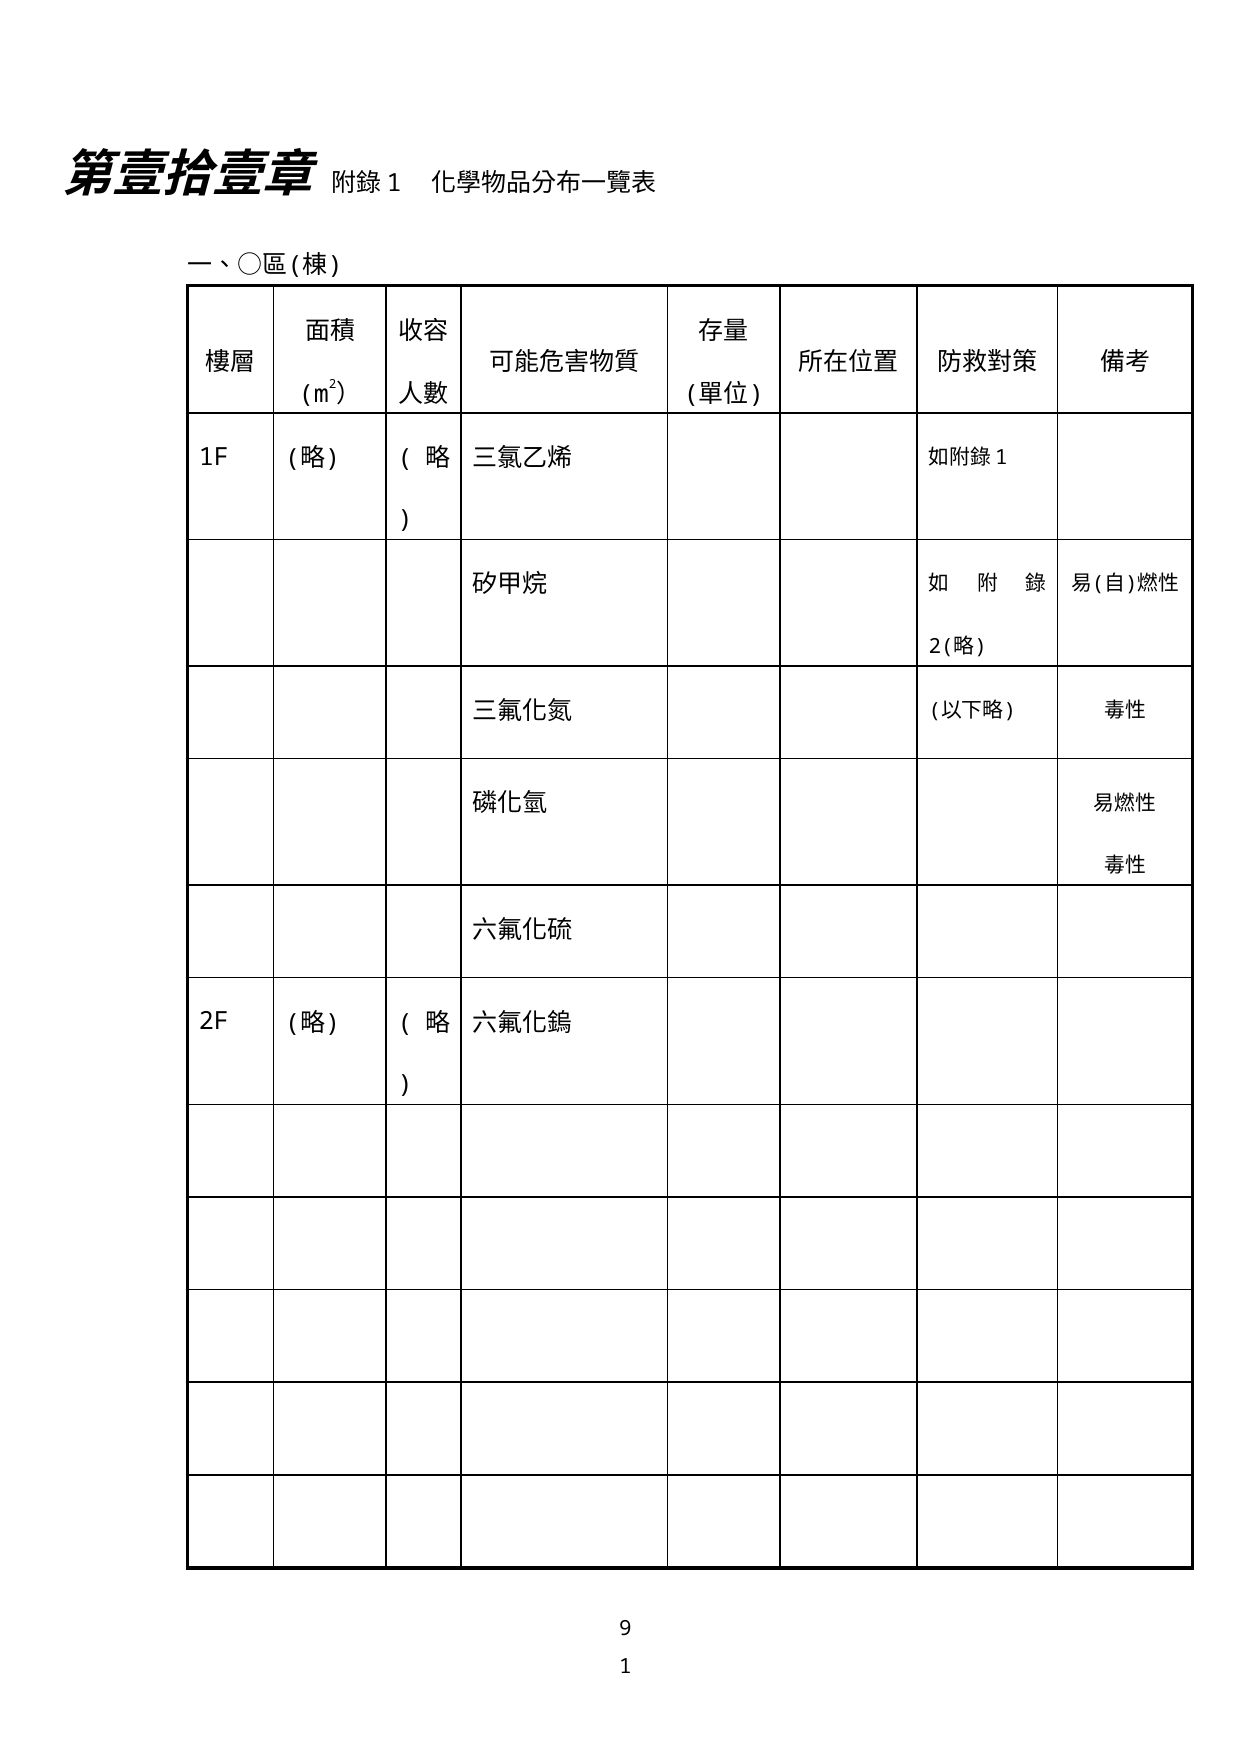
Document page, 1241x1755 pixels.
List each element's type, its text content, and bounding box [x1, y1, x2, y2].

subtitle 附錄1 化學物品分布一覽表 [187, 96, 1053, 221]
table_cell [781, 414, 916, 538]
table_cell [387, 1105, 460, 1196]
table_cell [462, 1290, 667, 1381]
table_header 收容 人數 [387, 287, 460, 412]
table_cell [189, 1383, 273, 1474]
table_cell [668, 886, 779, 977]
table_cell 三氟化氮 [462, 667, 667, 758]
table_cell [387, 1476, 460, 1566]
table_cell [1058, 978, 1191, 1103]
table_cell [781, 886, 916, 977]
table_cell [387, 667, 460, 758]
table_cell [918, 978, 1057, 1103]
table_cell (以下略) [918, 667, 1057, 758]
table_cell (略) [387, 978, 460, 1103]
table_cell [1058, 886, 1191, 977]
table_cell [781, 759, 916, 884]
table_cell [274, 1198, 385, 1289]
table_cell [668, 759, 779, 884]
table_cell [668, 1198, 779, 1289]
table_cell 矽甲烷 [462, 540, 667, 665]
table_cell [189, 886, 273, 977]
table_header 所在位置 [781, 287, 916, 412]
table_cell [274, 759, 385, 884]
table_cell [462, 1383, 667, 1474]
table_cell [274, 886, 385, 977]
table_cell [918, 1476, 1057, 1566]
table_cell [274, 1290, 385, 1381]
table_cell 如附錄2(略) [918, 540, 1057, 665]
table_cell [781, 1105, 916, 1196]
table_cell [189, 1105, 273, 1196]
table_cell [1058, 1383, 1191, 1474]
table_cell [274, 540, 385, 665]
table_cell [781, 667, 916, 758]
table_cell [918, 1198, 1057, 1289]
table_cell [781, 1290, 916, 1381]
table_cell [387, 1383, 460, 1474]
table_cell (略) [387, 414, 460, 538]
table_cell [189, 1476, 273, 1566]
table_cell [781, 1198, 916, 1289]
text 一、○區(棟) [187, 221, 1053, 284]
table_cell [918, 1290, 1057, 1381]
table_cell [387, 759, 460, 884]
table_cell [918, 759, 1057, 884]
table_cell [189, 1198, 273, 1289]
table_cell [668, 414, 779, 538]
table_cell 六氟化硫 [462, 886, 667, 977]
table_cell [462, 1105, 667, 1196]
table_header 存量 (單位) [668, 287, 779, 412]
table_cell [1058, 1290, 1191, 1381]
table_cell [387, 540, 460, 665]
table_cell (略) [274, 978, 385, 1103]
table_cell 三氯乙烯 [462, 414, 667, 538]
table_header 面積 (m2） [274, 287, 385, 412]
table_cell [189, 667, 273, 758]
table_cell [189, 540, 273, 665]
table_cell [387, 1290, 460, 1381]
table_cell [274, 667, 385, 758]
table_cell [781, 1476, 916, 1566]
table_cell [668, 1290, 779, 1381]
table_cell [781, 1383, 916, 1474]
table_cell [387, 1198, 460, 1289]
table_cell [462, 1198, 667, 1289]
table_cell [668, 1476, 779, 1566]
table_cell 磷化氫 [462, 759, 667, 884]
table_cell [1058, 1105, 1191, 1196]
table_cell [918, 886, 1057, 977]
table_cell 易(自)燃性 [1058, 540, 1191, 665]
table_cell [918, 1383, 1057, 1474]
table_cell [781, 540, 916, 665]
table_header 防救對策 [918, 287, 1057, 412]
table_cell [918, 1105, 1057, 1196]
table_header 備考 [1058, 287, 1191, 412]
table_cell [274, 1383, 385, 1474]
table_cell [668, 667, 779, 758]
table_cell (略) [274, 414, 385, 538]
table_cell [781, 978, 916, 1103]
table_cell [462, 1476, 667, 1566]
table_cell 如附錄1 [918, 414, 1057, 538]
table_cell 1F [189, 414, 273, 538]
table_cell [668, 1105, 779, 1196]
table_cell 2F [189, 978, 273, 1103]
table_cell [1058, 1476, 1191, 1566]
table_cell [668, 540, 779, 665]
table_cell [668, 1383, 779, 1474]
table_cell [1058, 1198, 1191, 1289]
table_cell [189, 759, 273, 884]
table_header 可能危害物質 [462, 287, 667, 412]
table_cell [274, 1476, 385, 1566]
table_cell [189, 1290, 273, 1381]
table_cell 六氟化鎢 [462, 978, 667, 1103]
table_cell [1058, 414, 1191, 538]
table_cell [274, 1105, 385, 1196]
table_cell [668, 978, 779, 1103]
table_cell 毒性 [1058, 667, 1191, 758]
table_cell [387, 886, 460, 977]
table_header 樓層 [189, 287, 273, 412]
table_cell 易燃性 毒性 [1058, 759, 1191, 884]
